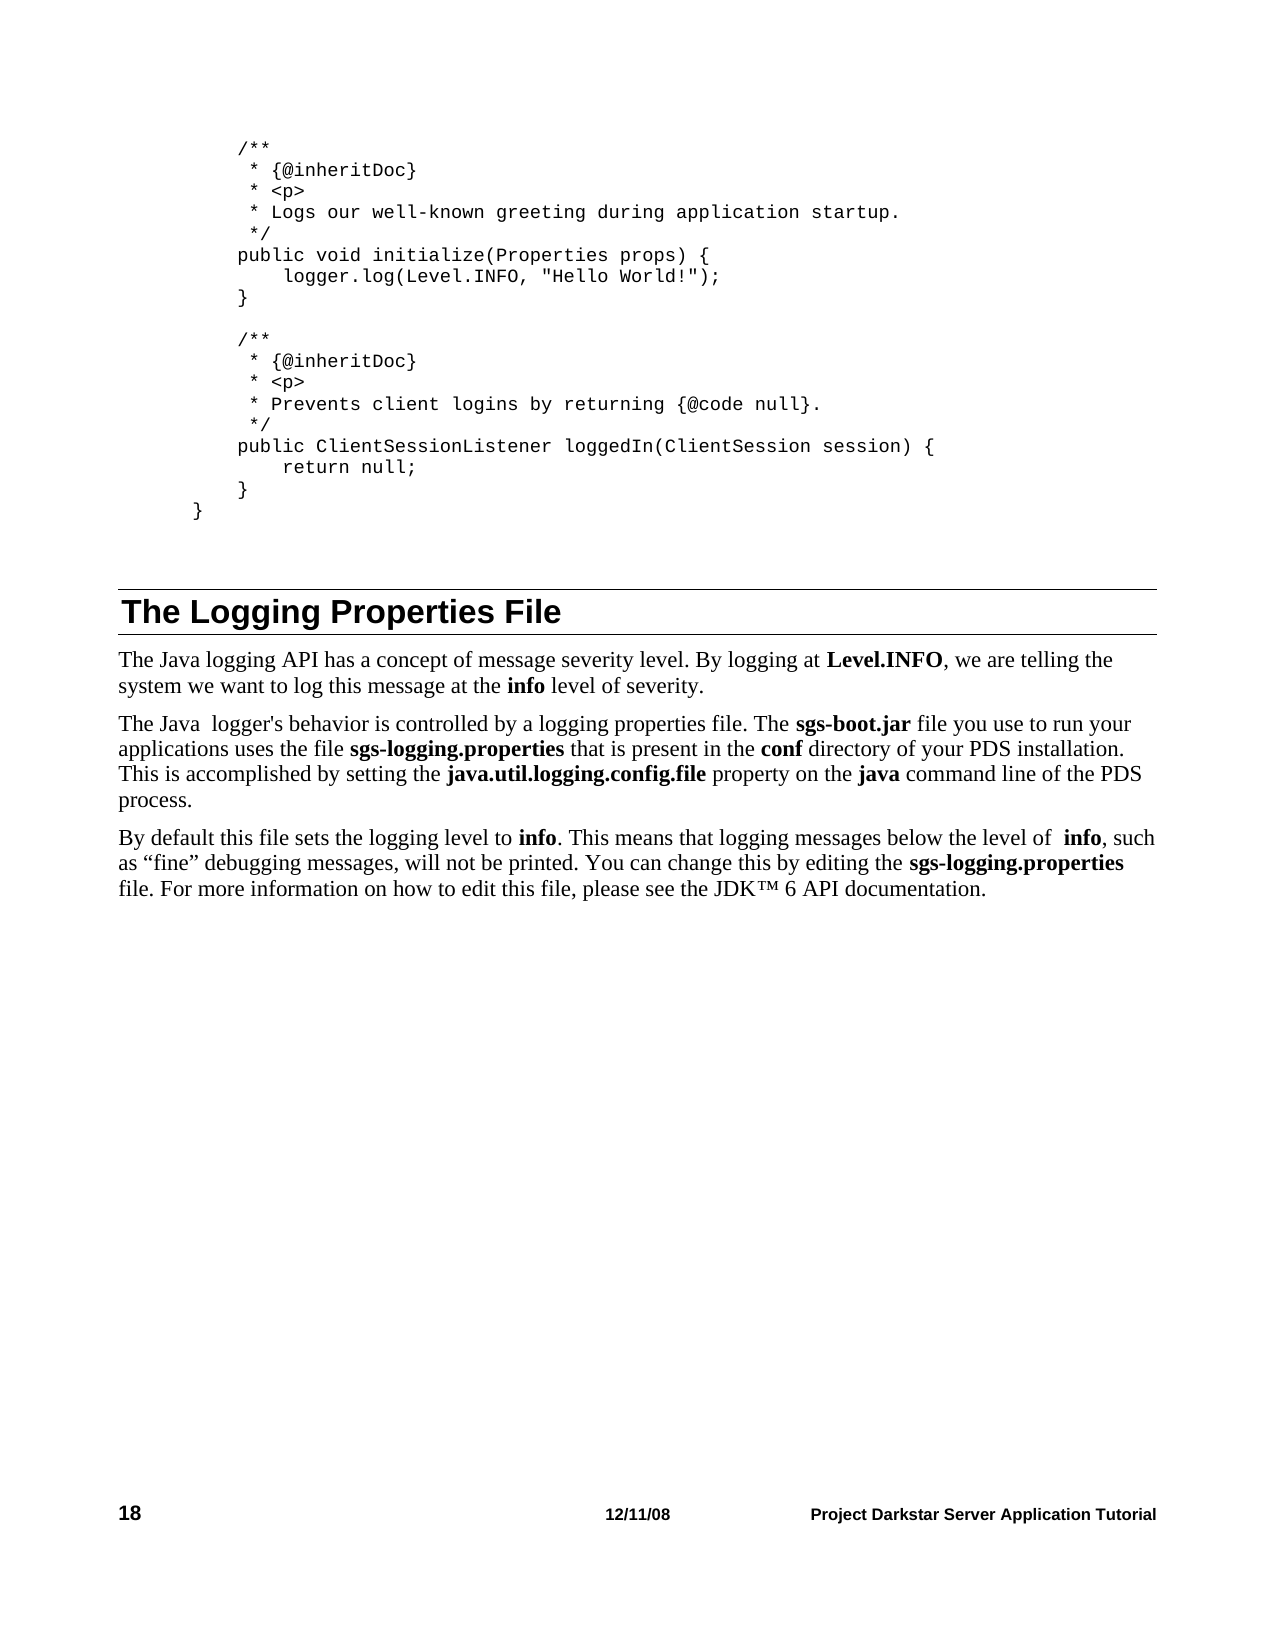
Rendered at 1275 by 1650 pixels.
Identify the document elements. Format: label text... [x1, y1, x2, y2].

text */ [192, 416, 1098, 437]
text public ClientSessionListener loggedIn(ClientSession session) { [192, 437, 1098, 458]
text */ [192, 224, 1098, 246]
text * Logs our well-known greeting during application startup. [192, 203, 1098, 224]
text logger.log(Level.INFO, "Hello World!"); [192, 267, 1098, 288]
text } [192, 479, 1098, 501]
text /** [192, 139, 1098, 161]
text By default this file sets the logging level to info. This means that logging messages below the level of info, such as “fine” debugging messages, will not be printed. You can change this by editing the sgs-logging.properties file. For more information on how to edit this file, please see the JDK™ 6 API documentation. [118, 825, 1157, 901]
text public void initialize(Properties props) { [192, 246, 1098, 267]
text * <p> [192, 182, 1098, 203]
text The Java logging API has a concept of message severity level. By logging at Level.INFO, we are telling the system we want to log this message at the info level of severity. [118, 647, 1157, 698]
text } [192, 288, 1098, 309]
text * {@inheritDoc} [192, 161, 1098, 182]
text * <p> [192, 373, 1098, 394]
text The Java logger's behavior is controlled by a logging properties file. The sgs-boot.jar file you use to run your applications uses the file sgs-logging.properties that is present in the conf directory of your PDS installation. This is accomplished by setting the java.util.logging.config.file property on the java command line of the PDS process. [118, 711, 1157, 812]
text } [192, 501, 1098, 564]
text * {@inheritDoc} [192, 352, 1098, 373]
subtitle The Logging Properties File [118, 590, 1157, 634]
text /** [192, 331, 1098, 352]
text return null; [192, 458, 1098, 479]
text * Prevents client logins by returning {@code null}. [192, 394, 1098, 416]
